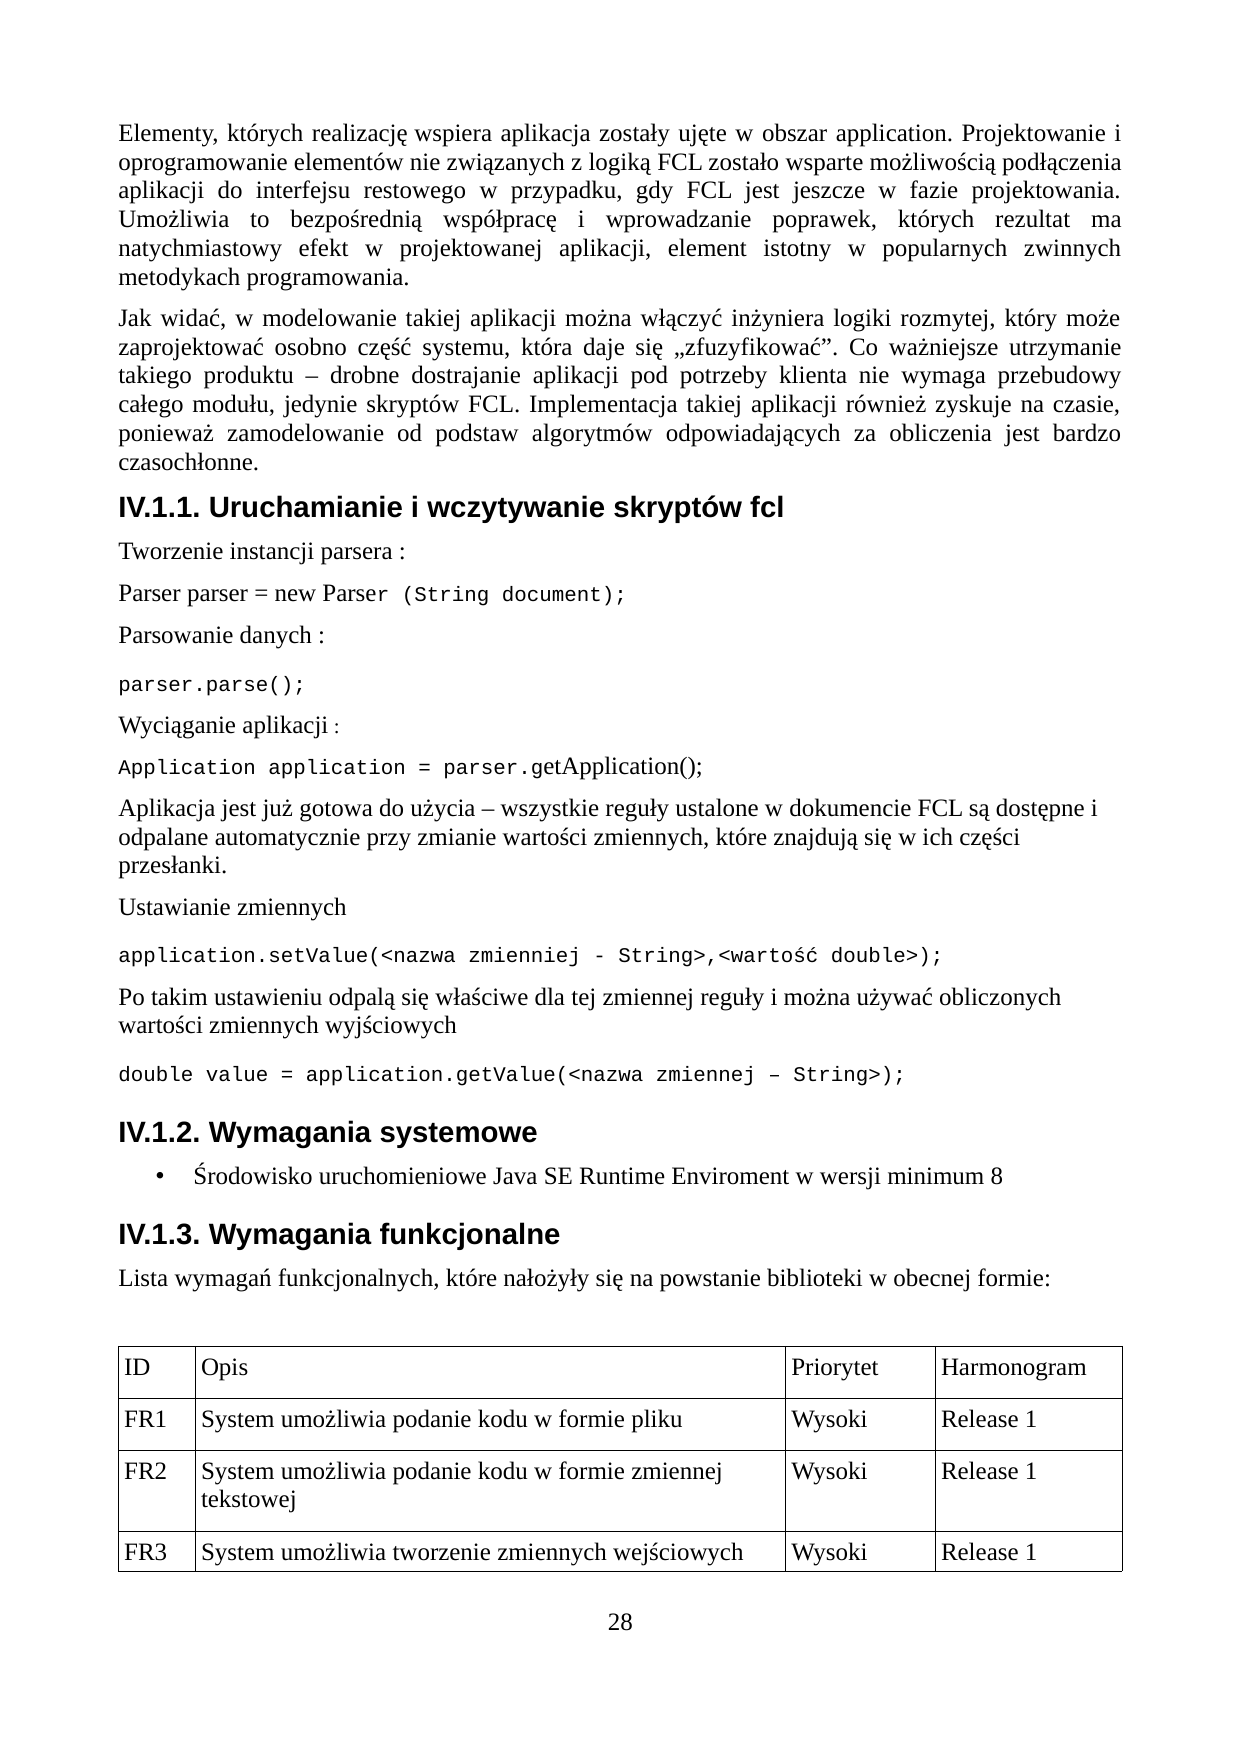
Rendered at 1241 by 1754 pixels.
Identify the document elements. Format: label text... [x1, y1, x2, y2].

table_header Opis [196, 1347, 785, 1398]
text Ustawianie zmiennych [118, 892, 1122, 921]
table_header Priorytet [786, 1347, 935, 1398]
table_cell Wysoki [786, 1399, 935, 1450]
text Jak widać, w modelowanie takiej aplikacji można włączyć inżyniera logiki rozmytej, który może zaprojektować osobno część systemu, która daje się „zfuzyfikować”. Co ważniejsze utrzymanie takiego produktu – drobne dostrajanie aplikacji pod potrzeby klienta nie wymaga przebudowy całego modułu, jedynie skryptów FCL. Implementacja takiej aplikacji również zyskuje na czasie, ponieważ zamodelowanie od podstaw algorytmów odpowiadających za obliczenia jest bardzo czasochłonne. [118, 303, 1122, 476]
text Po takim ustawieniu odpalą się właściwe dla tej zmiennej reguły i można używać obliczonych wartości zmiennych wyjściowych [118, 982, 1122, 1039]
table_cell FR3 [119, 1532, 195, 1571]
text Lista wymagań funkcjonalnych, które nałożyły się na powstanie biblioteki w obecnej formie: [118, 1263, 1122, 1292]
text Elementy, których realizację wspiera aplikacja zostały ujęte w obszar application. Projektowanie i oprogramowanie elementów nie związanych z logiką FCL zostało wsparte możliwością podłączenia aplikacji do interfejsu restowego w przypadku, gdy FCL jest jeszcze w fazie projektowania. Umożliwia to bezpośrednią współpracę i wprowadzanie poprawek, których rezultat ma natychmiastowy efekt w projektowanej aplikacji, element istotny w popularnych zwinnych metodykach programowania. [118, 118, 1122, 291]
table_header Harmonogram [936, 1347, 1122, 1398]
table_cell Release 1 [936, 1399, 1122, 1450]
table_cell Wysoki [786, 1532, 935, 1571]
table_cell Release 1 [936, 1532, 1122, 1571]
text application.setValue(<nazwa zmienniej - String>,<wartość double>); [118, 946, 1122, 969]
table_cell System umożliwia tworzenie zmiennych wejściowych [196, 1532, 785, 1571]
text Aplikacja jest już gotowa do użycia – wszystkie reguły ustalone w dokumencie FCL są dostępne i odpalane automatycznie przy zmianie wartości zmiennych, które znajdują się w ich części przesłanki. [118, 793, 1122, 879]
table_cell FR1 [119, 1399, 195, 1450]
table_header ID [119, 1347, 195, 1398]
text Tworzenie instancji parsera : [118, 536, 1122, 565]
table_cell System umożliwia podanie kodu w formie pliku [196, 1399, 785, 1450]
text parser.parse(); [118, 673, 1122, 697]
table_cell FR2 [119, 1451, 195, 1531]
table_cell Wysoki [786, 1451, 935, 1531]
text Parser parser = new Parser (String document); [118, 578, 1122, 607]
text double value = application.getValue(<nazwa zmiennej – String>); [118, 1064, 1122, 1088]
table_cell System umożliwia podanie kodu w formie zmiennej tekstowej [196, 1451, 785, 1531]
text Parsowanie danych : [118, 620, 1122, 648]
text Wyciąganie aplikacji : [118, 710, 1122, 738]
subtitle Wymagania systemowe [118, 1115, 1122, 1149]
subtitle Wymagania funkcjonalne [118, 1217, 1122, 1251]
text Application application = parser.getApplication(); [118, 751, 1122, 781]
table_cell Release 1 [936, 1451, 1122, 1531]
subtitle Uruchamianie i wczytywanie skryptów fcl [118, 490, 1122, 524]
list Środowisko uruchomieniowe Java SE Runtime Enviroment w wersji minimum 8 [156, 1161, 1122, 1190]
